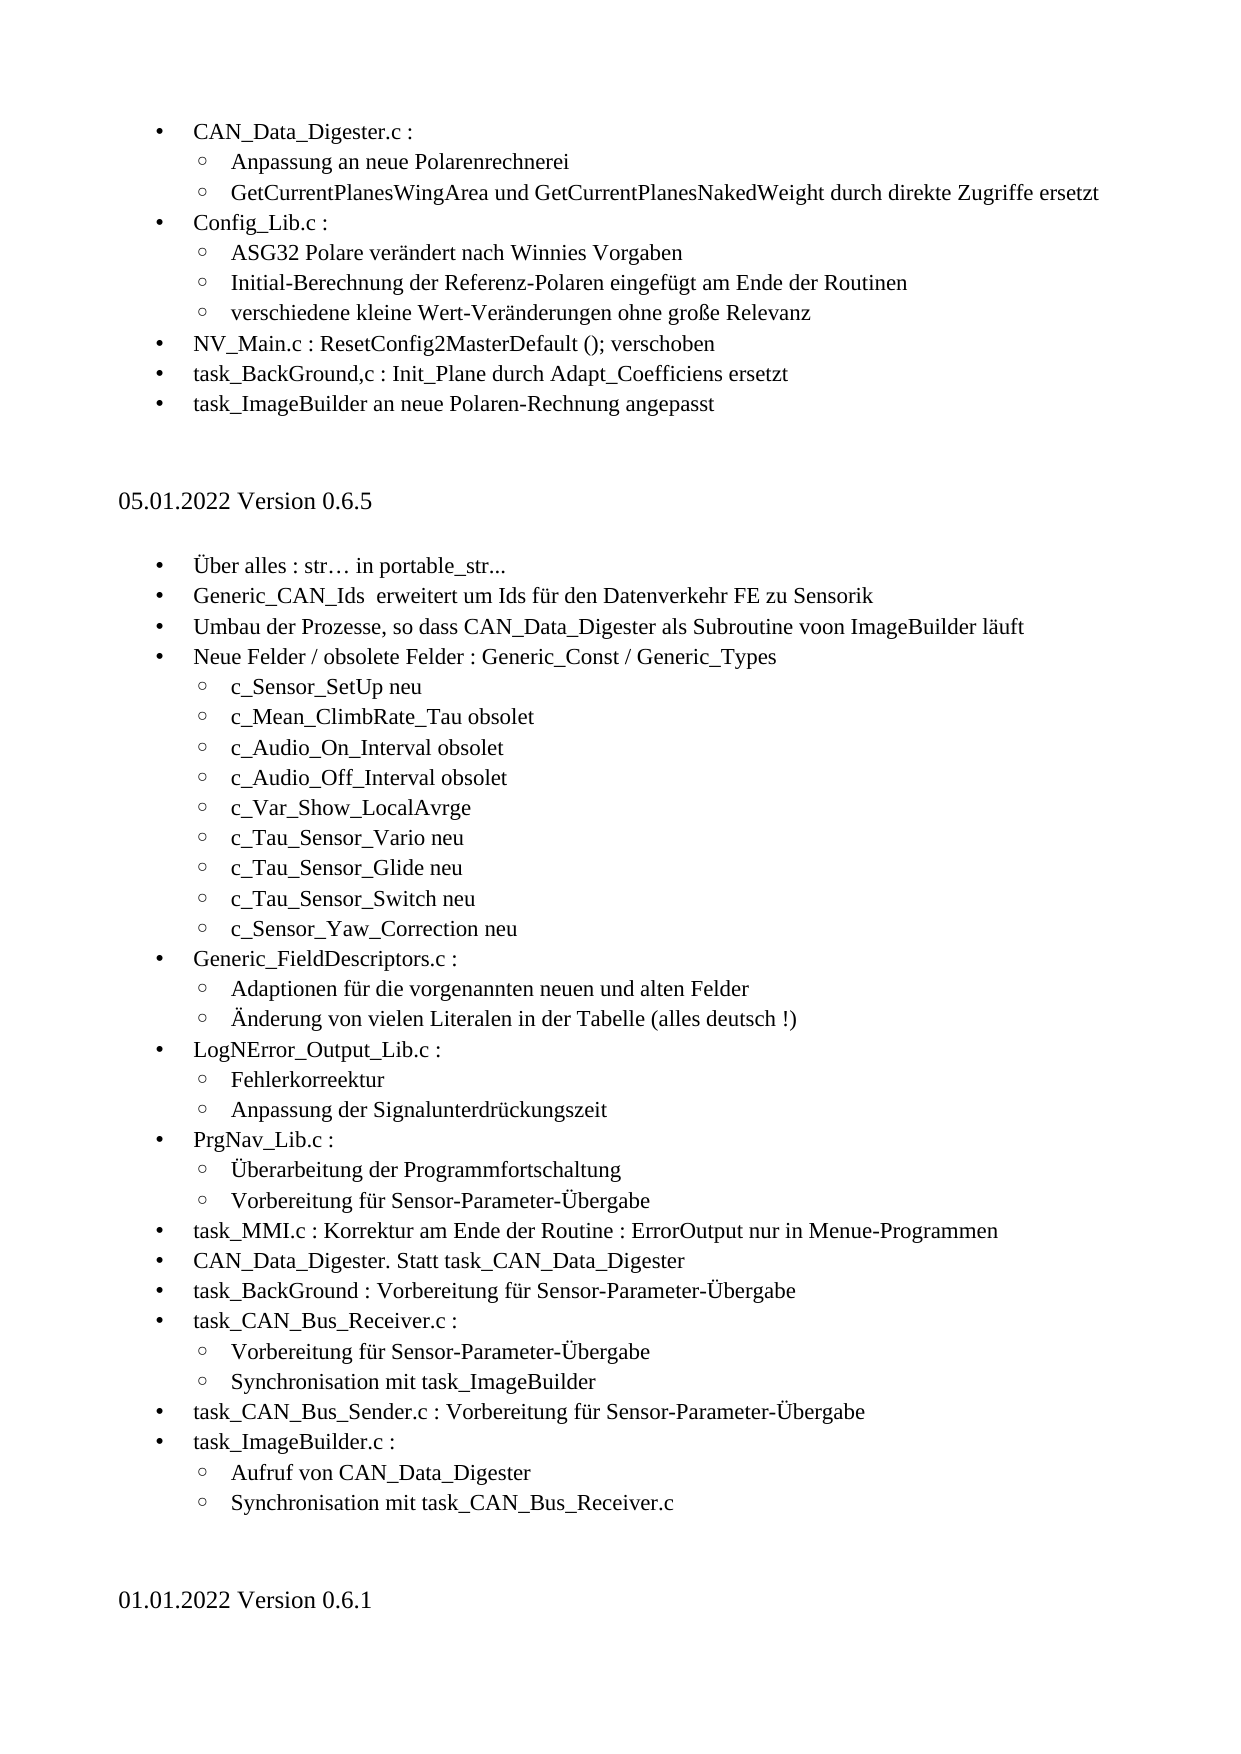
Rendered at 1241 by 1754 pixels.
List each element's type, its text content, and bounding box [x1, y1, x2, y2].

list Anpassung an neue Polarenrechnerei [193, 148, 1122, 175]
list Neue Felder / obsolete Felder : Generic_Const / Generic_Types [156, 643, 1122, 669]
list task_ImageBuilder an neue Polaren-Rechnung angepasst [156, 390, 1122, 416]
list Änderung von vielen Literalen in der Tabelle (alles deutsch !) [193, 1005, 1122, 1032]
text 01.01.2022 Version 0.6.1 [118, 1585, 1122, 1614]
list c_Audio_On_Interval obsolet [193, 733, 1122, 760]
list Über alles : str… in portable_str... [156, 552, 1122, 579]
list CAN_Data_Digester. Statt task_CAN_Data_Digester [156, 1247, 1122, 1273]
list Config_Lib.c : [156, 209, 1122, 235]
list Überarbeitung der Programmfortschaltung [193, 1156, 1122, 1183]
list Initial-Berechnung der Referenz-Polaren eingefügt am Ende der Routinen [193, 269, 1122, 296]
list Vorbereitung für Sensor-Parameter-Übergabe [193, 1187, 1122, 1213]
list c_Var_Show_LocalAvrge [193, 794, 1122, 820]
list Anpassung der Signalunterdrückungszeit [193, 1096, 1122, 1122]
list task_BackGround,c : Init_Plane durch Adapt_Coefficiens ersetzt [156, 360, 1122, 386]
list Vorbereitung für Sensor-Parameter-Übergabe [193, 1338, 1122, 1364]
list task_CAN_Bus_Receiver.c : [156, 1307, 1122, 1334]
list task_MMI.c : Korrektur am Ende der Routine : ErrorOutput nur in Menue-Programmen [156, 1217, 1122, 1243]
list LogNError_Output_Lib.c : [156, 1036, 1122, 1062]
list c_Audio_Off_Interval obsolet [193, 764, 1122, 790]
list ASG32 Polare verändert nach Winnies Vorgaben [193, 239, 1122, 265]
list task_ImageBuilder.c : [156, 1428, 1122, 1455]
list task_BackGround : Vorbereitung für Sensor-Parameter-Übergabe [156, 1277, 1122, 1304]
list Synchronisation mit task_ImageBuilder [193, 1368, 1122, 1394]
list Generic_FieldDescriptors.c : [156, 945, 1122, 971]
list c_Mean_ClimbRate_Tau obsolet [193, 703, 1122, 730]
list PrgNav_Lib.c : [156, 1126, 1122, 1153]
list NV_Main.c : ResetConfig2MasterDefault (); verschoben [156, 329, 1122, 356]
list Adaptionen für die vorgenannten neuen und alten Felder [193, 975, 1122, 1002]
list c_Sensor_Yaw_Correction neu [193, 915, 1122, 941]
list c_Tau_Sensor_Switch neu [193, 884, 1122, 911]
list Umbau der Prozesse, so dass CAN_Data_Digester als Subroutine voon ImageBuilder läuft [156, 613, 1122, 639]
list CAN_Data_Digester.c : [156, 118, 1122, 144]
list Aufruf von CAN_Data_Digester [193, 1458, 1122, 1485]
list c_Sensor_SetUp neu [193, 673, 1122, 699]
text 05.01.2022 Version 0.6.5 [118, 486, 1122, 515]
list Generic_CAN_Ids erweitert um Ids für den Datenverkehr FE zu Sensorik [156, 582, 1122, 609]
list c_Tau_Sensor_Glide neu [193, 854, 1122, 881]
list GetCurrentPlanesWingArea und GetCurrentPlanesNakedWeight durch direkte Zugriffe ersetzt [193, 178, 1122, 205]
list Fehlerkorreektur [193, 1066, 1122, 1092]
list Synchronisation mit task_CAN_Bus_Receiver.c [193, 1489, 1122, 1515]
list c_Tau_Sensor_Vario neu [193, 824, 1122, 851]
list task_CAN_Bus_Sender.c : Vorbereitung für Sensor-Parameter-Übergabe [156, 1398, 1122, 1424]
list verschiedene kleine Wert-Veränderungen ohne große Relevanz [193, 299, 1122, 326]
